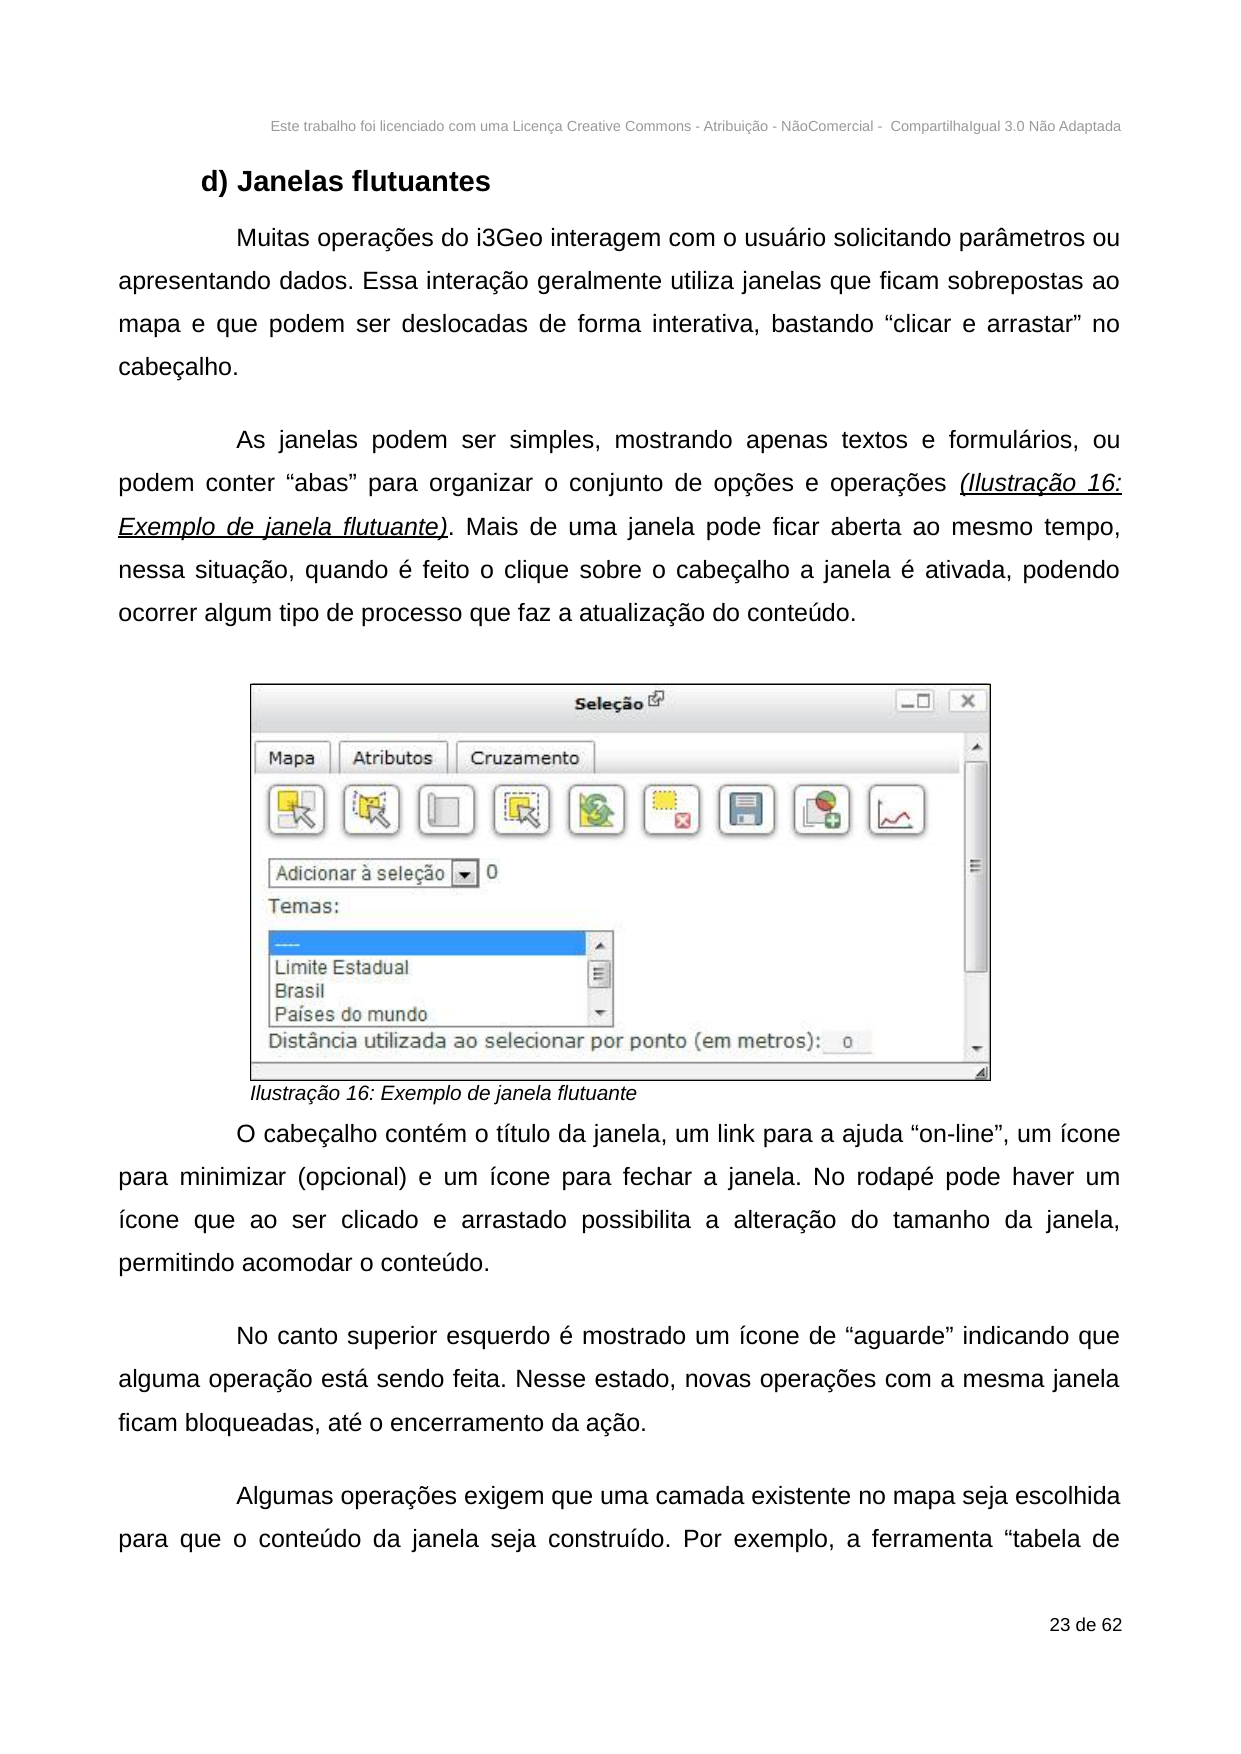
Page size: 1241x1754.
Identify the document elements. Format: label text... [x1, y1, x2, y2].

subtitle Janelas flutuantes [163, 164, 1122, 198]
text Algumas operações exigem que uma camada existente no mapa seja escolhida para que o conteúdo da janela seja construído. Por exemplo, a ferramenta “tabela de [118, 1481, 1122, 1553]
text Muitas operações do i3Geo interagem com o usuário solicitando parâmetros ou apresentando dados. Essa interação geralmente utiliza janelas que ficam sobrepostas ao mapa e que podem ser deslocadas de forma interativa, bastando “clicar e arrastar” no cabeçalho. [118, 223, 1122, 381]
text No canto superior esquerdo é mostrado um ícone de “aguarde” indicando que alguma operação está sendo feita. Nesse estado, novas operações com a mesma janela ficam bloqueadas, até o encerramento da ação. [118, 1321, 1122, 1436]
picture [251, 685, 990, 1080]
text O cabeçalho contém o título da janela, um link para a ajuda “on-line”, um ícone para minimizar (opcional) e um ícone para fechar a janela. No rodapé pode haver um ícone que ao ser clicado e arrastado possibilita a alteração do tamanho da janela, permitindo acomodar o conteúdo. [118, 671, 1122, 1277]
text Ilustração 16: Exemplo de janela flutuante [250, 1081, 990, 1104]
text As janelas podem ser simples, mostrando apenas textos e formulários, ou podem conter “abas” para organizar o conjunto de opções e operações (Ilustração 16: Exemplo de janela flutuante). Mais de uma janela pode ficar aberta ao mesmo tempo, nessa situação, quando é feito o clique sobre o cabeçalho a janela é ativada, podendo ocorrer algum tipo de processo que faz a atualização do conteúdo. [118, 425, 1122, 627]
